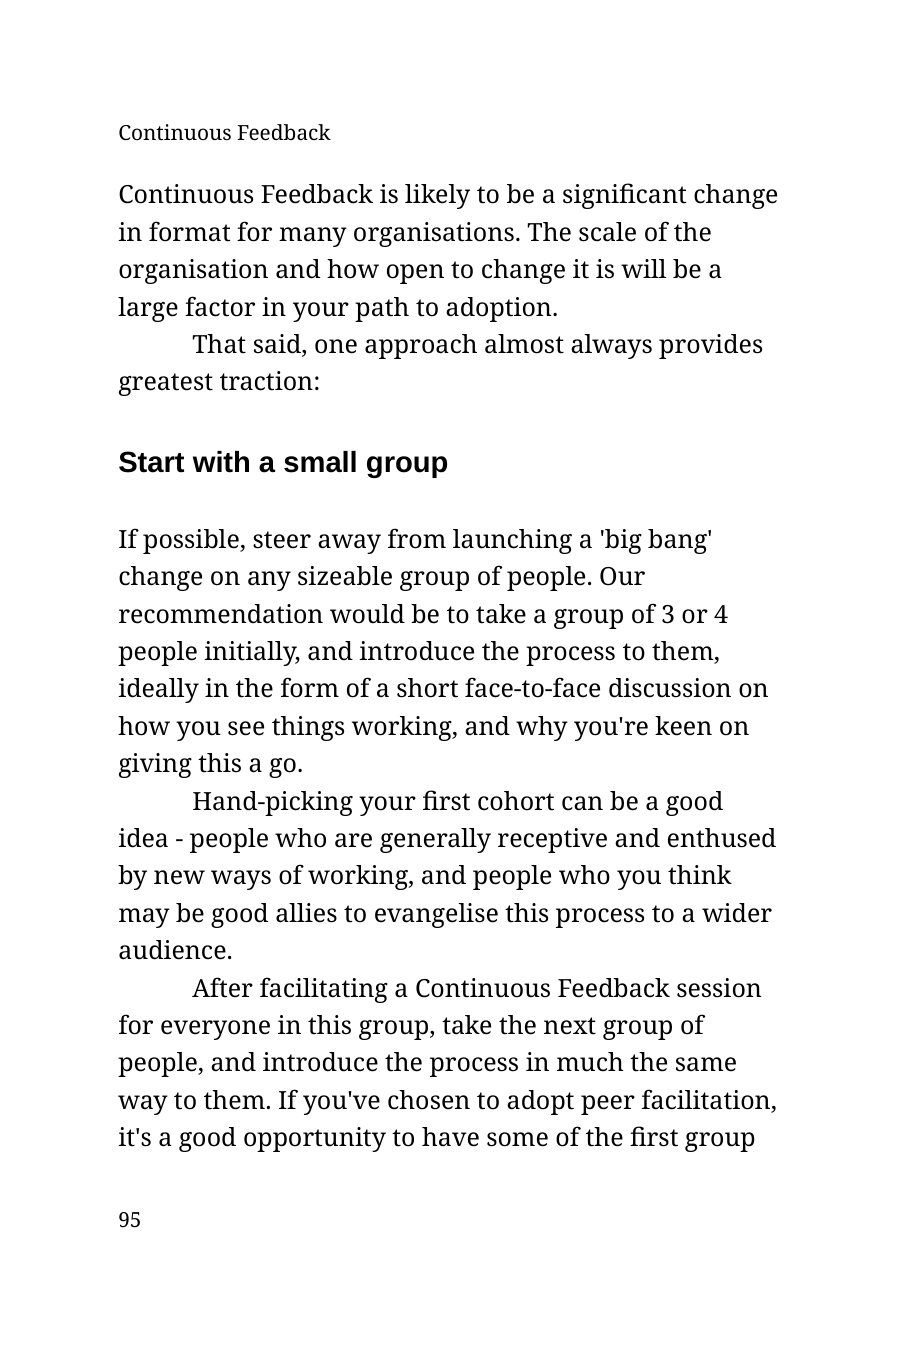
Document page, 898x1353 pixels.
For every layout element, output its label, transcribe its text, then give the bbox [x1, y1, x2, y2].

text Hand-picking your first cohort can be a good idea - people who are generally receptive and enthused by new ways of working, and people who you think may be good allies to evangelise this process to a wider audience. [118, 783, 779, 967]
text If possible, steer away from launching a 'big bang' change on any sizeable group of people. Our recommendation would be to take a group of 3 or 4 people initially, and introduce the process to them, ideally in the form of a short face-to-face discussion on how you see things working, and why you're keen on giving this a go. [118, 521, 779, 780]
text After facilitating a Continuous Feedback session for everyone in this group, take the next group of people, and introduce the process in much the same way to them. If you've chosen to adopt peer facilitation, it's a good opportunity to have some of the first group [118, 970, 779, 1154]
text That said, one approach almost always provides greatest traction: [118, 327, 779, 398]
text Continuous Feedback is likely to be a significant change in format for many organisations. The scale of the organisation and how open to change it is will be a large factor in your path to adoption. [118, 177, 779, 323]
subtitle Start with a small group [118, 445, 779, 478]
